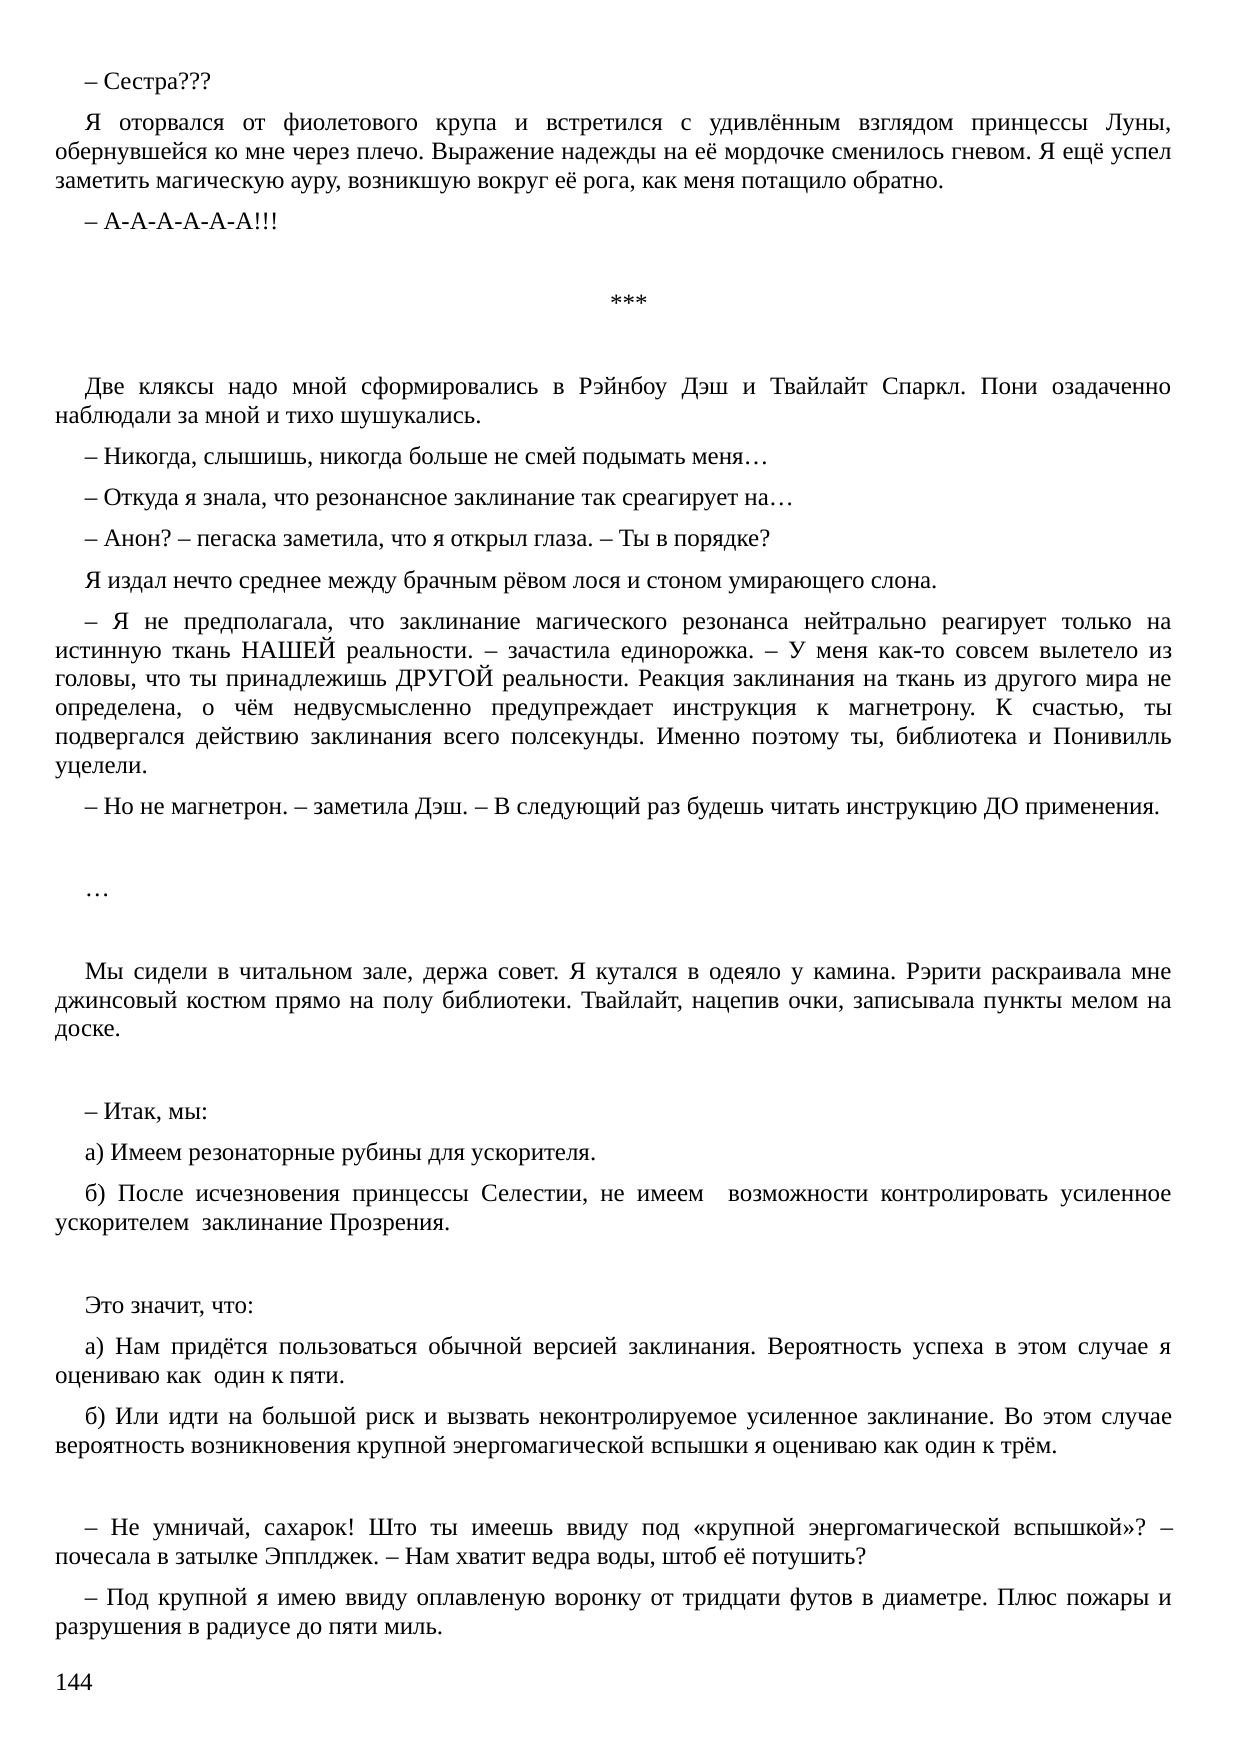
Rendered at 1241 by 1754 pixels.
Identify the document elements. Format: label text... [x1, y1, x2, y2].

text а) Имеем резонаторные рубины для ускорителя. [55, 1137, 1173, 1166]
text *** [55, 288, 1173, 317]
text а) Нам придётся пользоваться обычной версией заклинания. Вероятность успеха в этом случае я оцениваю как один к пяти. [55, 1331, 1173, 1388]
text – Не умничай, сахарок! Што ты имеешь ввиду под «крупной энергомагической вспышкой»? – почесала в затылке Эпплджек. – Нам хватит ведра воды, штоб её потушить? [55, 1512, 1173, 1570]
text – Анон? – пегаска заметила, что я открыл глаза. – Ты в порядке? [55, 523, 1173, 552]
text Это значит, что: [55, 1290, 1173, 1318]
text б) После исчезновения принцессы Селестии, не имеем возможности контролировать усиленное ускорителем заклинание Прозрения. [55, 1178, 1173, 1236]
text … [55, 873, 1173, 902]
text б) Или идти на большой риск и вызвать неконтролируемое усиленное заклинание. Во этом случае вероятность возникновения крупной энергомагической вспышки я оцениваю как один к трём. [55, 1401, 1173, 1458]
text – А-А-А-А-А-А!!! [55, 206, 1173, 235]
text – Никогда, слышишь, никогда больше не смей подымать меня… [55, 441, 1173, 470]
text Я оторвался от фиолетового крупа и встретился с удивлённым взглядом принцессы Луны, обернувшейся ко мне через плечо. Выражение надежды на её мордочке сменилось гневом. Я ещё успел заметить магическую ауру, возникшую вокруг её рога, как меня потащило обратно. [55, 107, 1173, 193]
text – Под крупной я имею ввиду оплавленую воронку от тридцати футов в диаметре. Плюс пожары и разрушения в радиусе до пяти миль. [55, 1582, 1173, 1640]
text – Итак, мы: [55, 1096, 1173, 1125]
text Я издал нечто среднее между брачным рёвом лося и стоном умирающего слона. [55, 565, 1173, 593]
text – Я не предполагала, что заклинание магического резонанса нейтрально реагирует только на истинную ткань НАШЕЙ реальности. – зачастила единорожка. – У меня как-то совсем вылетело из головы, что ты принадлежишь ДРУГОЙ реальности. Реакция заклинания на ткань из другого мира не определена, о чём недвусмысленно предупреждает инструкция к магнетрону. К счастью, ты подвергался действию заклинания всего полсекунды. Именно поэтому ты, библиотека и Понивилль уцелели. [55, 606, 1173, 778]
text – Но не магнетрон. – заметила Дэш. – В следующий раз будешь читать инструкцию ДО применения. [55, 791, 1173, 820]
text Две кляксы надо мной сформировались в Рэйнбоу Дэш и Твайлайт Спаркл. Пони озадаченно наблюдали за мной и тихо шушукались. [55, 371, 1173, 428]
text – Откуда я знала, что резонансное заклинание так среагирует на… [55, 482, 1173, 511]
text Мы сидели в читальном зале, держа совет. Я кутался в одеяло у камина. Рэрити раскраивала мне джинсовый костюм прямо на полу библиотеки. Твайлайт, нацепив очки, записывала пункты мелом на доске. [55, 956, 1173, 1042]
text – Сестра??? [55, 66, 1173, 95]
